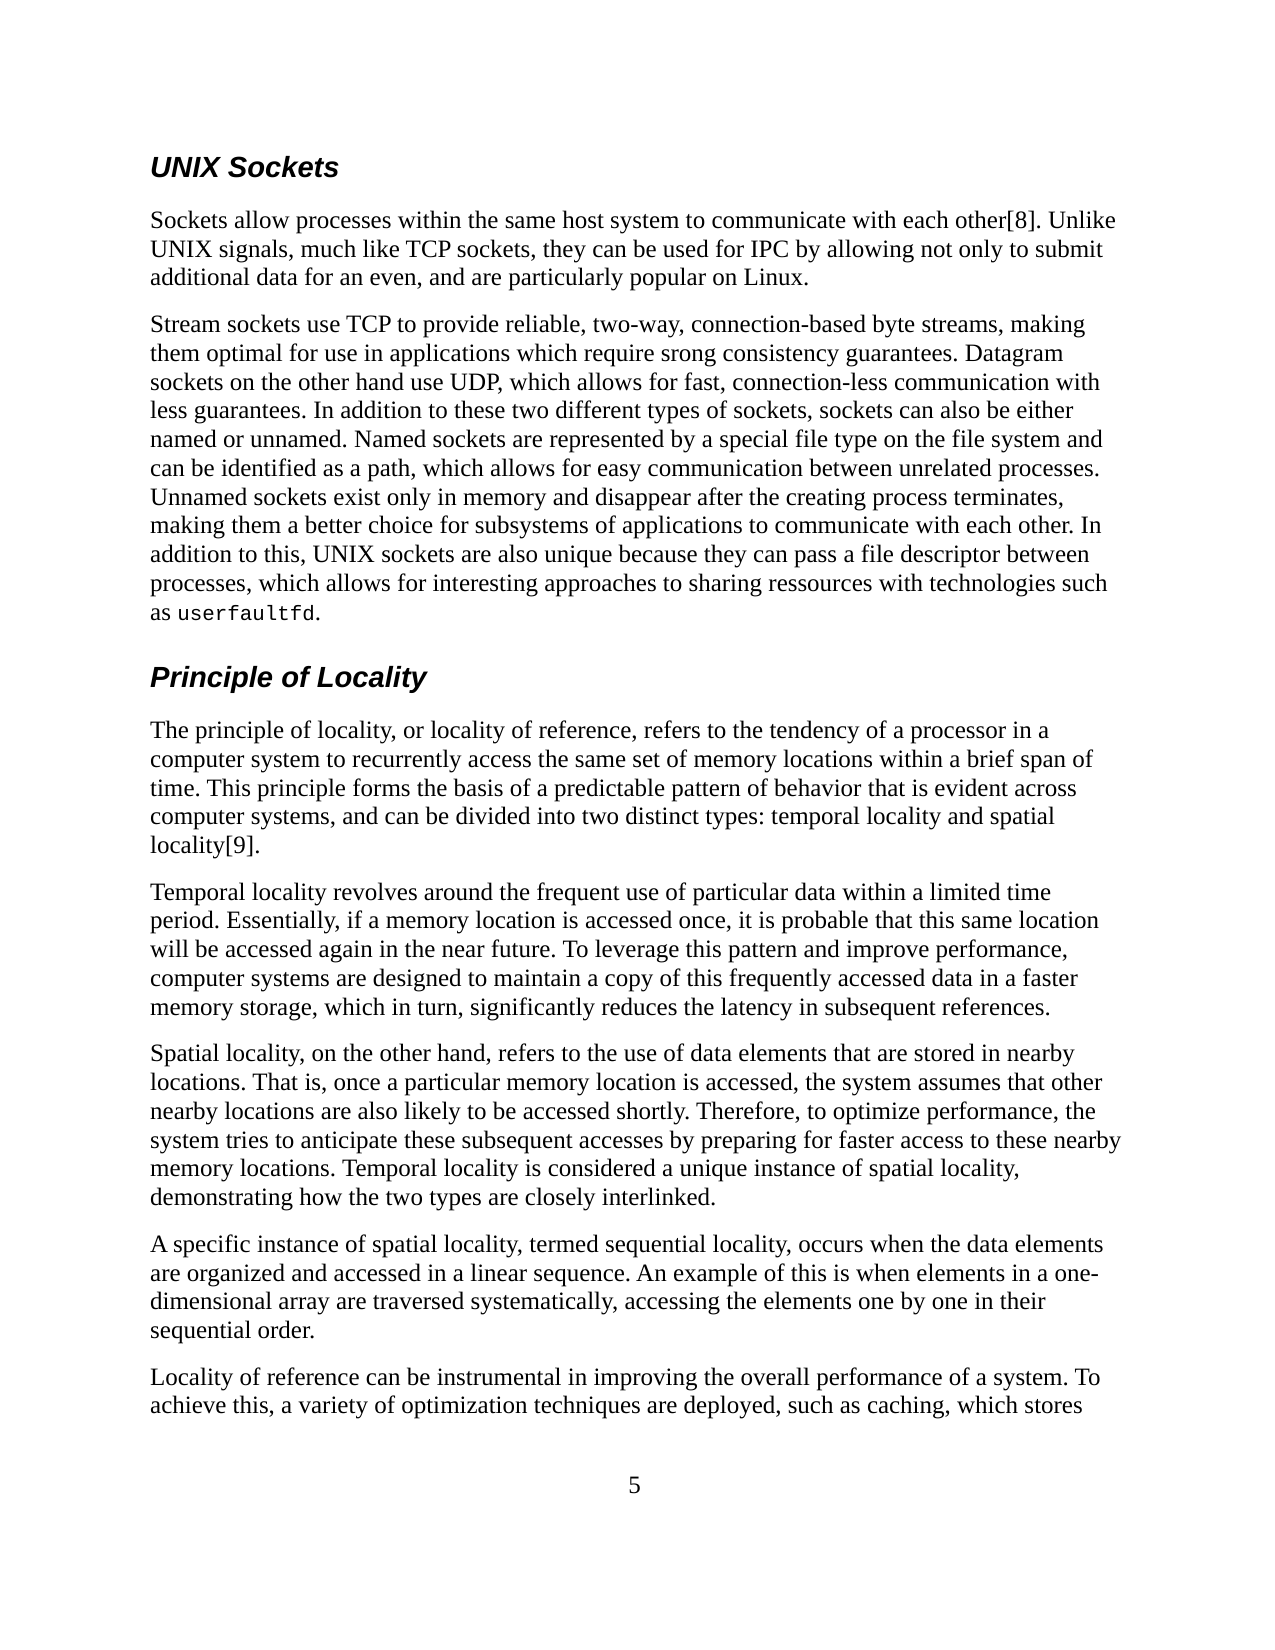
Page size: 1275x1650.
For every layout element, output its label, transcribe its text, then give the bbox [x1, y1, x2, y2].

text The principle of locality, or locality of reference, refers to the tendency of a processor in a computer system to recurrently access the same set of memory locations within a brief span of time. This principle forms the basis of a predictable pattern of behavior that is evident across computer systems, and can be divided into two distinct types: temporal locality and spatial locality[9]. [150, 715, 1125, 859]
subtitle UNIX Sockets [150, 150, 1125, 183]
text Spatial locality, on the other hand, refers to the use of data elements that are stored in nearby locations. That is, once a particular memory location is accessed, the system assumes that other nearby locations are also likely to be accessed shortly. Therefore, to optimize performance, the system tries to anticipate these subsequent accesses by preparing for faster access to these nearby memory locations. Temporal locality is considered a unique instance of spatial locality, demonstrating how the two types are closely interlinked. [150, 1038, 1125, 1211]
text Stream sockets use TCP to provide reliable, two-way, connection-based byte streams, making them optimal for use in applications which require srong consistency guarantees. Datagram sockets on the other hand use UDP, which allows for fast, connection-less communication with less guarantees. In addition to these two different types of sockets, sockets can also be either named or unnamed. Named sockets are represented by a special file type on the file system and can be identified as a path, which allows for easy communication between unrelated processes. Unnamed sockets exist only in memory and disappear after the creating process terminates, making them a better choice for subsystems of applications to communicate with each other. In addition to this, UNIX sockets are also unique because they can pass a file descriptor between processes, which allows for interesting approaches to sharing ressources with technologies such as userfaultfd. [150, 309, 1125, 626]
text Locality of reference can be instrumental in improving the overall performance of a system. To achieve this, a variety of optimization techniques are deployed, such as caching, which stores [150, 1362, 1125, 1419]
subtitle Principle of Locality [150, 660, 1125, 694]
text Temporal locality revolves around the frequent use of particular data within a limited time period. Essentially, if a memory location is accessed once, it is probable that this same location will be accessed again in the near future. To leverage this pattern and improve performance, computer systems are designed to maintain a copy of this frequently accessed data in a faster memory storage, which in turn, significantly reduces the latency in subsequent references. [150, 877, 1125, 1021]
text A specific instance of spatial locality, termed sequential locality, occurs when the data elements are organized and accessed in a linear sequence. An example of this is when elements in a one-dimensional array are traversed systematically, accessing the elements one by one in their sequential order. [150, 1229, 1125, 1344]
text Sockets allow processes within the same host system to communicate with each other[8]. Unlike UNIX signals, much like TCP sockets, they can be used for IPC by allowing not only to submit additional data for an even, and are particularly popular on Linux. [150, 205, 1125, 291]
